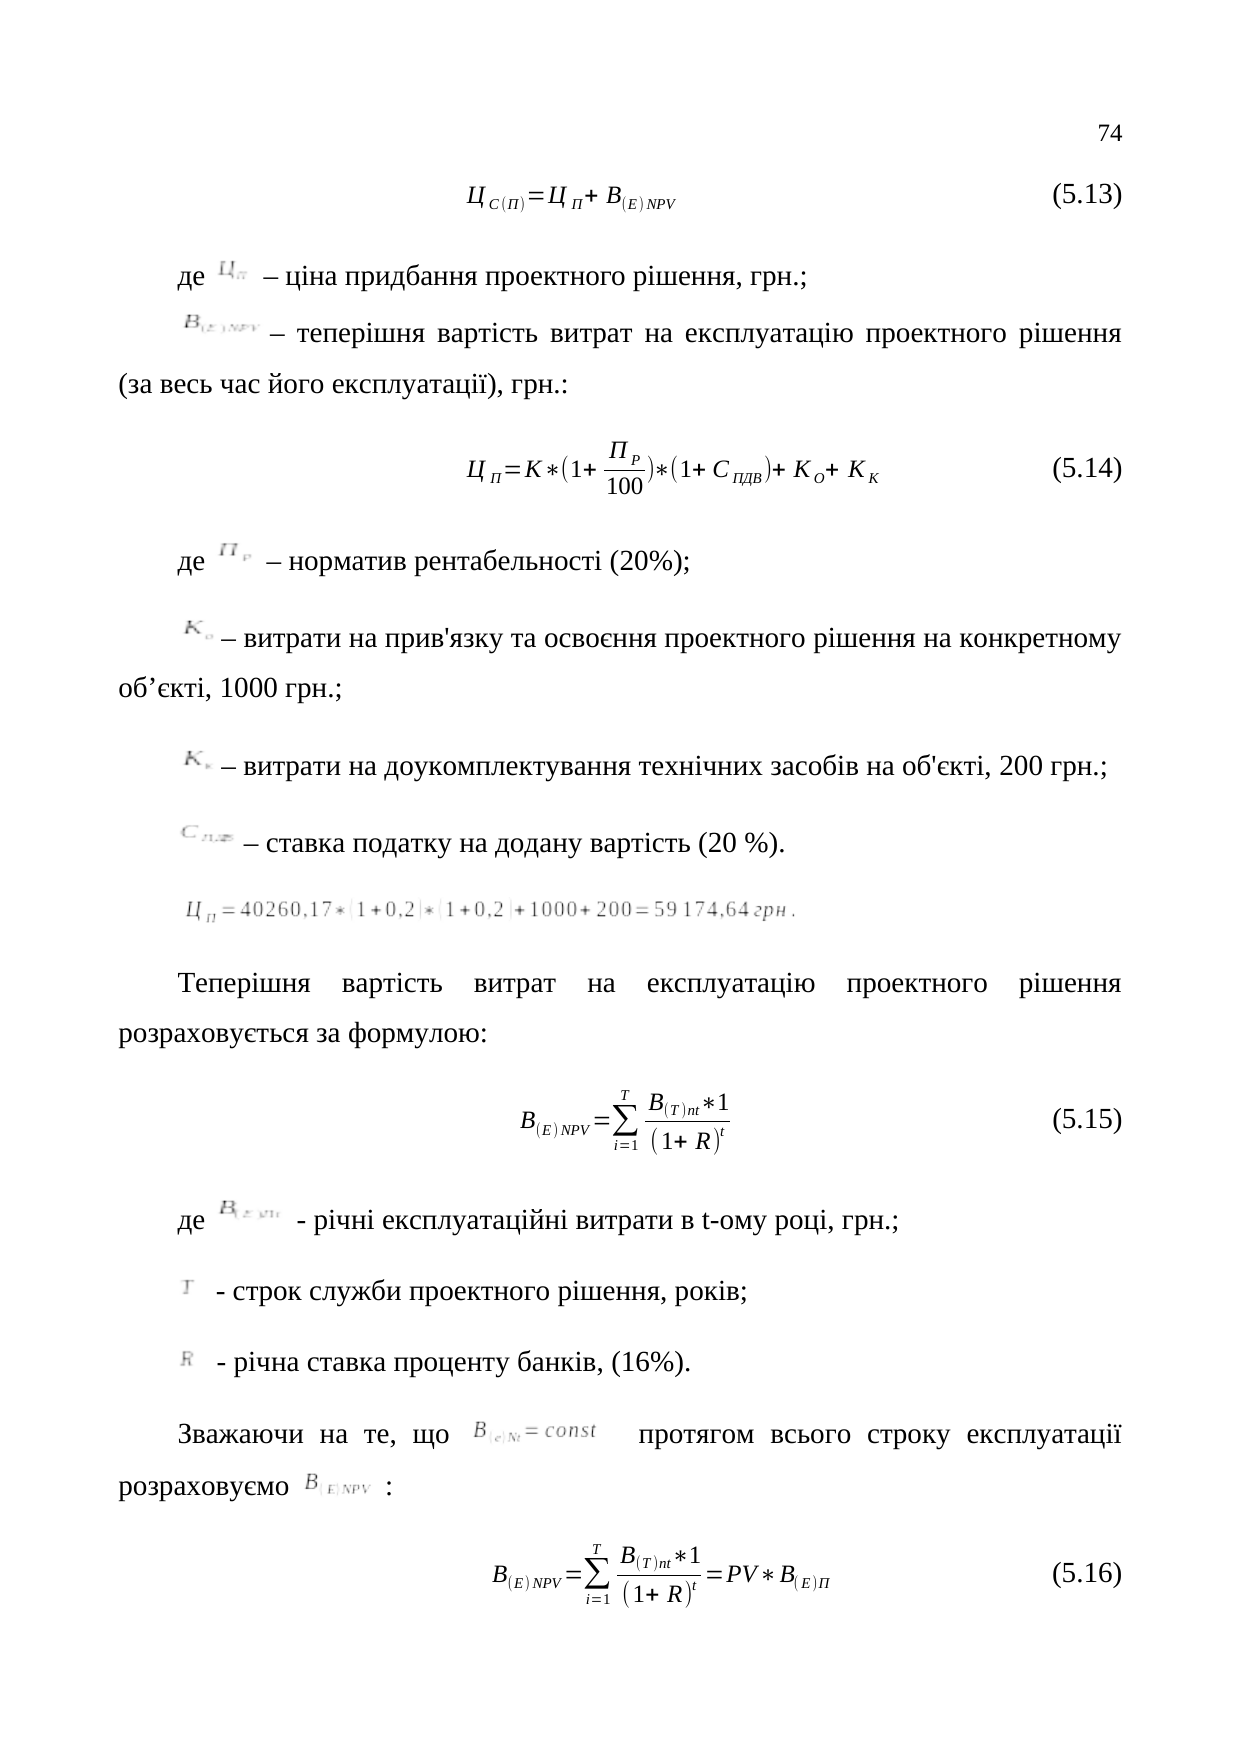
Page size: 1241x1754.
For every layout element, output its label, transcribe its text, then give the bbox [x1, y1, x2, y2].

text – ставка податку на додану вартість (20 %). [118, 819, 1122, 858]
text (5.16) [118, 1540, 1122, 1610]
text – теперішня вартість витрат на експлуатацію проектного рішення (за весь час його експлуатації), грн.: [118, 308, 1122, 399]
text – витрати на доукомплектування технічних засобів на об'єкті, 200 грн.; [118, 742, 1122, 781]
text де – норматив рентабельності (20%); [118, 537, 1122, 577]
text (5.13) [118, 176, 1122, 214]
text (5.15) [118, 1087, 1122, 1157]
text (5.14) [118, 437, 1122, 499]
text - строк служби проектного рішення, років; [118, 1273, 1122, 1307]
text - річна ставка проценту банків, (16%). [118, 1344, 1122, 1378]
text де – ціна придбання проектного рішення, грн.; [118, 252, 1122, 291]
text Теперішня вартість витрат на експлуатацію проектного рішення розраховується за формулою: [118, 965, 1122, 1049]
text – витрати на прив'язку та освоєння проектного рішення на конкретному об’єкті, 1000 грн.; [118, 614, 1122, 704]
text Зважаючи на те, що протягом всього строку експлуатації розраховуємо : [118, 1416, 1122, 1503]
text де - річні експлуатаційні витрати в t-ому році, грн.; [118, 1194, 1122, 1236]
